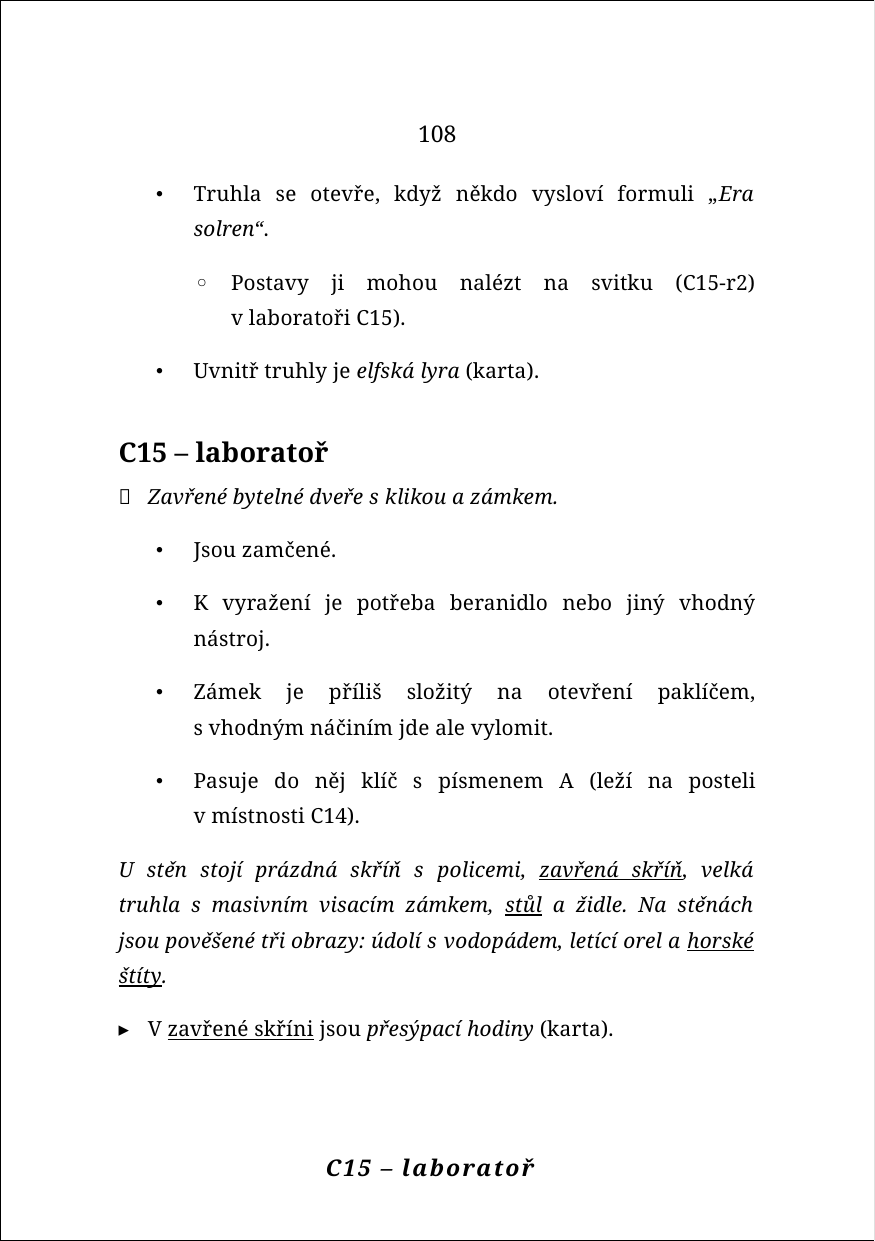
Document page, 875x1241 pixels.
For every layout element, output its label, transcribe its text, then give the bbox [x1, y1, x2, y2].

subtitle C15 – laboratoř [118, 433, 756, 470]
list Uvnitř truhly je elfská lyra (karta). [156, 356, 756, 385]
list Zámek je příliš složitý na otevření paklíčem, s⁠ vhodným náčiním jde ale vylomit. [156, 677, 756, 741]
text U⁠ stěn stojí prázdná skříň s⁠ policemi, zavřená skříň, velká truhla s⁠ masivním visacím zámkem, stůl a⁠ židle. Na stěnách jsou pověšené tři obrazy: údolí s⁠ vodopádem, letící orel a⁠ horské štíty. [118, 855, 756, 990]
list Jsou zamčené. [156, 535, 756, 564]
text ▸ V⁠ zavřené skříni jsou přesýpací hodiny (karta). [118, 1014, 756, 1043]
list Pasuje do něj klíč s⁠ písmenem A⁠ (leží na posteli v⁠ místnosti C14). [156, 766, 756, 830]
list Truhla se otevře, když někdo vysloví formuli „Era solren“. [156, 179, 756, 243]
list Postavy ji mohou nalézt na svitku (C15-r2) v⁠ laboratoři C15). [193, 268, 756, 332]
list K⁠ vyražení je potřeba beranidlo nebo jiný vhodný nástroj. [156, 588, 756, 652]
text 🚪 Zavřené bytelné dveře s⁠ klikou a⁠ zámkem. [118, 482, 756, 510]
